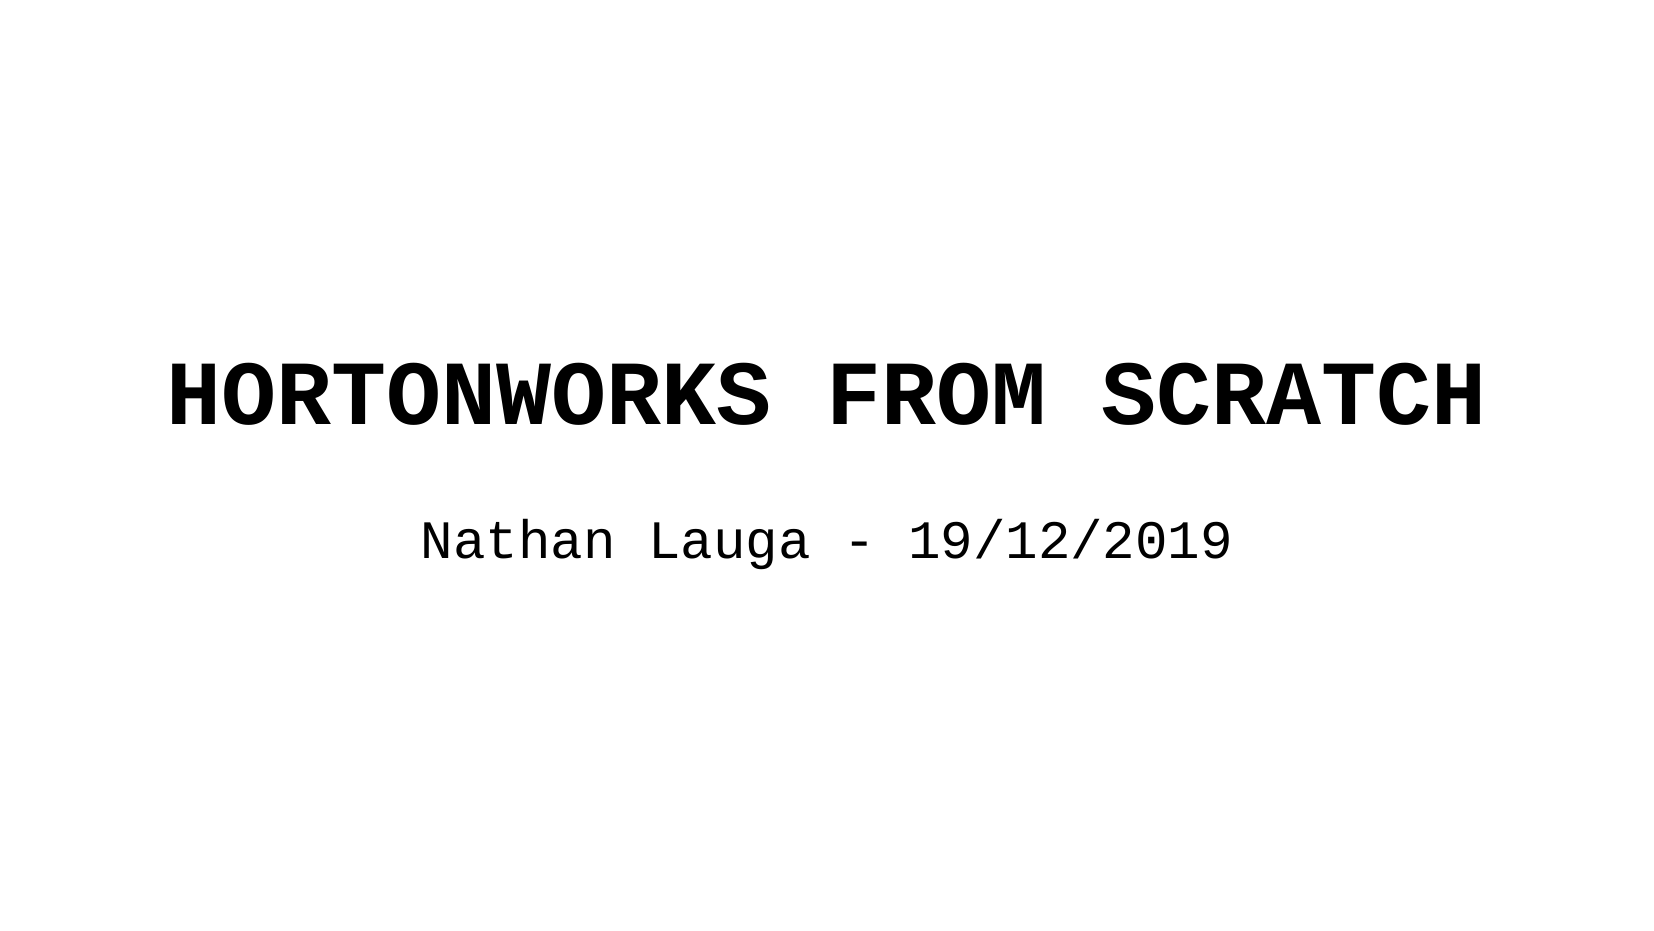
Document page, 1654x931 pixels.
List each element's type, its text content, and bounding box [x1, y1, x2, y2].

subtitle HORTONWORKS FROM SCRATCH Nathan Lauga - 19/12/2019 [82, 37, 1571, 886]
